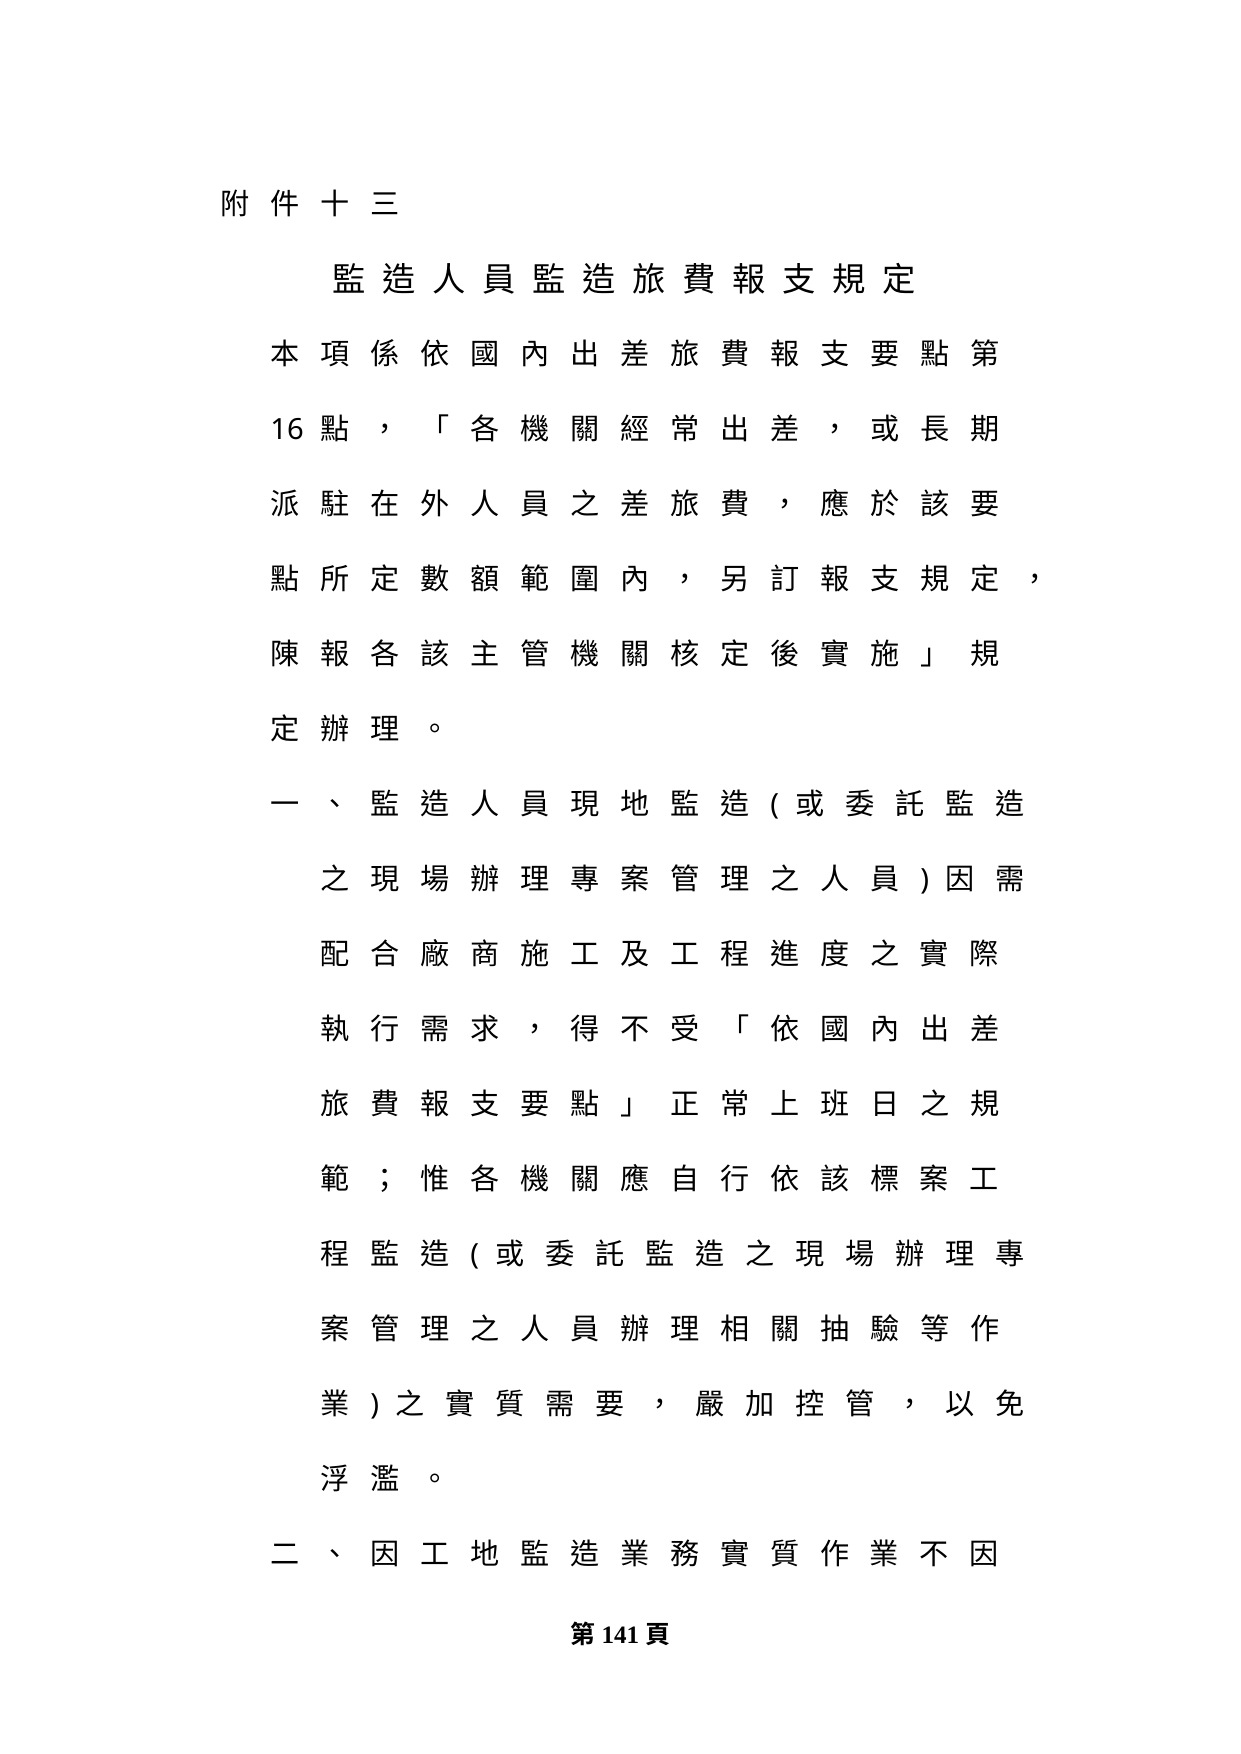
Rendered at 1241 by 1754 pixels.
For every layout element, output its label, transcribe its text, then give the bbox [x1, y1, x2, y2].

text 附件十三 [216, 164, 1045, 239]
text 一、監造人員現地監造(或委託監造之現場辦理專案管理之人員)因需配合廠商施工及工程進度之實際執行需求，得不受「依國內出差旅費報支要點」正常上班日之規範；惟各機關應自行依該標案工程監造(或委託監造之現場辦理專案管理之人員辦理相關抽驗等作業)之實質需要，嚴加控管，以免浮濫。 [251, 764, 1045, 1514]
text 本項係依國內出差旅費報支要點第16點，「各機關經常出差，或長期派駐在外人員之差旅費，應於該要點所定數額範圍內，另訂報支規定，陳報各該主管機關核定後實施」規定辦理。 [253, 314, 1045, 764]
text 監造人員監造旅費報支規定 [216, 239, 1045, 314]
text 二、因工地監造業務實質作業不因 [251, 1514, 1045, 1589]
